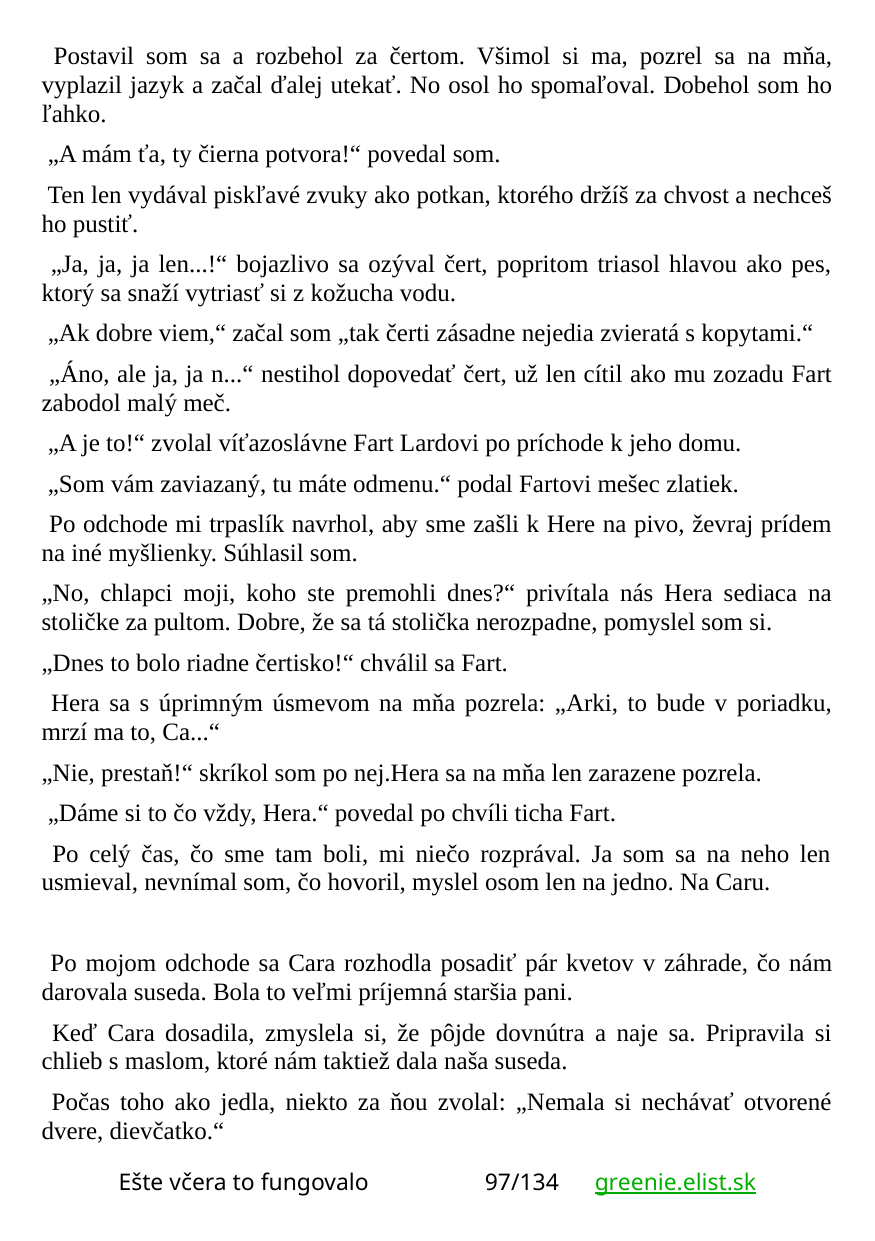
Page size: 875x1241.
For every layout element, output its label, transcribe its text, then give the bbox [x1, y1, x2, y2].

text „Dnes to bolo riadne čertisko!“ chválil sa Fart. [41, 648, 833, 677]
text Ten len vydával piskľavé zvuky ako potkan, ktorého držíš za chvost a nechceš ho pustiť. [41, 180, 833, 237]
text Po mojom odchode sa Cara rozhodla posadiť pár kvetov v záhrade, čo nám darovala suseda. Bola to veľmi príjemná staršia pani. [41, 948, 833, 1006]
text „Som vám zaviazaný, tu máte odmenu.“ podal Fartovi mešec zlatiek. [41, 469, 833, 497]
text „Ak dobre viem,“ začal som „tak čerti zásadne nejedia zvieratá s kopytami.“ [41, 318, 833, 347]
text „Ja, ja, ja len...!“ bojazlivo sa ozýval čert, popritom triasol hlavou ako pes, ktorý sa snaží vytriasť si z kožucha vodu. [41, 249, 833, 307]
text „Áno, ale ja, ja n...“ nestihol dopovedať čert, už len cítil ako mu zozadu Fart zabodol malý meč. [41, 359, 833, 416]
text Po celý čas, čo sme tam boli, mi niečo rozprával. Ja som sa na neho len usmieval, nevnímal som, čo hovoril, myslel osom len na jedno. Na Caru. [41, 839, 833, 896]
text Po odchode mi trpaslík navrhol, aby sme zašli k Here na pivo, ževraj prídem na iné myšlienky. Súhlasil som. [41, 509, 833, 567]
text „Dáme si to čo vždy, Hera.“ povedal po chvíli ticha Fart. [41, 798, 833, 827]
text Postavil som sa a rozbehol za čertom. Všimol si ma, pozrel sa na mňa, vyplazil jazyk a začal ďalej utekať. No osol ho spomaľoval. Dobehol som ho ľahko. [41, 41, 833, 128]
text Hera sa s úprimným úsmevom na mňa pozrela: „Arki, to bude v poriadku, mrzí ma to, Ca...“ [41, 688, 833, 746]
text „No, chlapci moji, koho ste premohli dnes?“ privítala nás Hera sediaca na stoličke za pultom. Dobre, že sa tá stolička nerozpadne, pomyslel som si. [41, 578, 833, 636]
text „Nie, prestaň!“ skríkol som po nej.Hera sa na mňa len zarazene pozrela. [41, 758, 833, 786]
text Počas toho ako jedla, niekto za ňou zvolal: „Nemala si nechávať otvorené dvere, dievčatko.“ [41, 1087, 833, 1144]
text „A je to!“ zvolal víťazoslávne Fart Lardovi po príchode k jeho domu. [41, 428, 833, 457]
text „A mám ťa, ty čierna potvora!“ povedal som. [41, 139, 833, 168]
text Keď Cara dosadila, zmyslela si, že pôjde dovnútra a naje sa. Pripravila si chlieb s maslom, ktoré nám taktiež dala naša suseda. [41, 1018, 833, 1075]
